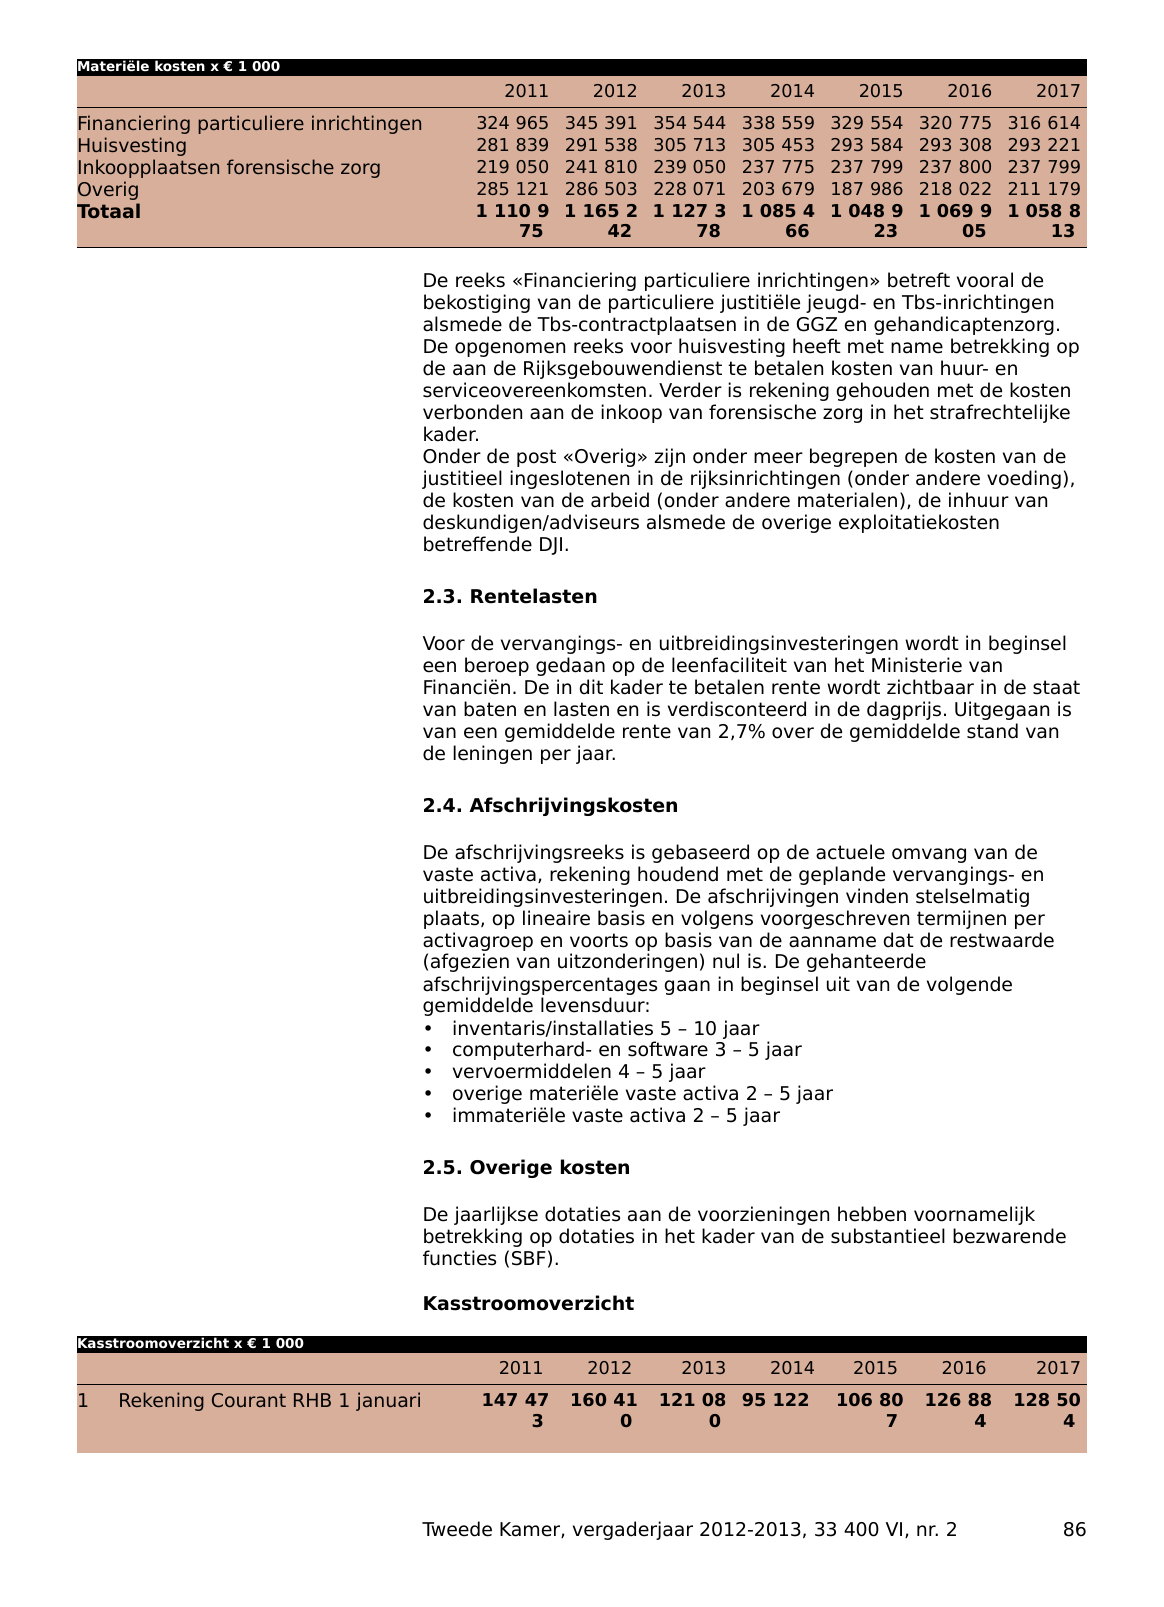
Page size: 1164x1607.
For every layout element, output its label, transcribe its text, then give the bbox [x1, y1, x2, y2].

table_cell 2016 [909, 76, 998, 107]
table_cell 1 048 923 [821, 201, 909, 247]
table_cell 285 121 [466, 179, 555, 201]
table_cell [732, 1431, 821, 1453]
table_cell 147 473 [466, 1385, 555, 1431]
table_cell 1 165 242 [555, 201, 644, 247]
table_cell 218 022 [909, 179, 998, 201]
table_cell 286 503 [555, 179, 644, 201]
table_cell Financiering particuliere inrichtingen [77, 108, 466, 135]
table_cell Rekening Courant RHB 1 januari [112, 1385, 466, 1431]
table_cell [112, 1431, 466, 1453]
text De reeks «Financiering particuliere inrichtingen» betreft vooral de bekostiging van de particuliere justitiële jeugd- en Tbs-inrichtingen alsmede de Tbs-contractplaatsen in de GGZ en gehandicaptenzorg. De opgenomen reeks voor huisvesting heeft met name betrekking op de aan de Rijksgebouwendienst te betalen kosten van huur- en serviceovereenkomsten. Verder is rekening gehouden met de kosten verbonden aan de inkoop van forensische zorg in het strafrechtelijke kader. [422, 270, 1087, 446]
subtitle 2.3. Rentelasten [422, 586, 1087, 608]
table_cell [77, 76, 466, 107]
text • inventaris/installaties 5 – 10 jaar [422, 1017, 1087, 1039]
table_cell 293 584 [821, 135, 909, 157]
subtitle 2.5. Overige kosten [422, 1157, 1087, 1179]
table_cell 160 410 [555, 1385, 644, 1431]
table_cell [466, 1431, 555, 1453]
table_cell 1 127 378 [644, 201, 732, 247]
table_cell 237 800 [909, 157, 998, 179]
table_cell 1 058 813 [998, 201, 1087, 247]
table_cell 2015 [821, 1353, 909, 1384]
text • overige materiële vaste activa 2 – 5 jaar [422, 1083, 1087, 1105]
table_cell 354 544 [644, 108, 732, 135]
table_cell 2012 [555, 76, 644, 107]
table_cell 1 110 975 [466, 201, 555, 247]
table_cell 121 080 [644, 1385, 732, 1431]
table_cell 2016 [909, 1353, 998, 1384]
table_cell 2013 [644, 1353, 732, 1384]
table_cell 281 839 [466, 135, 555, 157]
table_cell 2017 [998, 76, 1087, 107]
table_cell 2011 [466, 76, 555, 107]
table_cell 338 559 [732, 108, 821, 135]
table_cell 126 884 [909, 1385, 998, 1431]
table_cell 219 050 [466, 157, 555, 179]
text De afschrijvingsreeks is gebaseerd op de actuele omvang van de vaste activa, rekening houdend met de geplande vervangings- en uitbreidingsinvesteringen. De afschrijvingen vinden stelselmatig plaats, op lineaire basis en volgens voorgeschreven termijnen per activagroep en voorts op basis van de aanname dat de restwaarde (afgezien van uitzonderingen) nul is. De gehanteerde afschrijvingspercentages gaan in beginsel uit van de volgende gemiddelde levensduur: [422, 842, 1087, 1017]
table_cell 2012 [555, 1353, 644, 1384]
text • vervoermiddelen 4 – 5 jaar [422, 1061, 1087, 1083]
table_cell Totaal [77, 201, 466, 247]
table_header Materiële kosten x € 1 000 [77, 59, 1087, 75]
table_cell Huisvesting [77, 135, 466, 157]
table_cell [821, 1431, 909, 1453]
table_cell 241 810 [555, 157, 644, 179]
table_cell 293 221 [998, 135, 1087, 157]
table_cell 187 986 [821, 179, 909, 201]
table_cell 305 713 [644, 135, 732, 157]
table_cell 329 554 [821, 108, 909, 135]
text • computerhard- en software 3 – 5 jaar [422, 1039, 1087, 1061]
table_cell 345 391 [555, 108, 644, 135]
table_cell 239 050 [644, 157, 732, 179]
table_cell 2017 [998, 1353, 1087, 1384]
table_cell 324 965 [466, 108, 555, 135]
table_cell 237 775 [732, 157, 821, 179]
table_cell 2011 [466, 1353, 555, 1384]
table_cell [112, 1353, 466, 1384]
table_cell [998, 1431, 1087, 1453]
text Onder de post «Overig» zijn onder meer begrepen de kosten van de justitieel ingeslotenen in de rijksinrichtingen (onder andere voeding), de kosten van de arbeid (onder andere materialen), de inhuur van deskundigen/adviseurs alsmede de overige exploitatiekosten betreffende DJI. [422, 446, 1087, 556]
table_cell 2015 [821, 76, 909, 107]
table_cell 293 308 [909, 135, 998, 157]
table_cell 1 085 466 [732, 201, 821, 247]
table_header Kasstroomoverzicht x € 1 000 [77, 1336, 1087, 1352]
table_cell 106 807 [821, 1385, 909, 1431]
table_cell 1 069 905 [909, 201, 998, 247]
table_cell Overig [77, 179, 466, 201]
table_cell 291 538 [555, 135, 644, 157]
table_cell 237 799 [821, 157, 909, 179]
table_cell 1 [77, 1385, 112, 1431]
table_cell 320 775 [909, 108, 998, 135]
text De jaarlijkse dotaties aan de voorzieningen hebben voornamelijk betrekking op dotaties in het kader van de substantieel bezwarende functies (SBF). [422, 1204, 1087, 1270]
table_cell 2014 [732, 76, 821, 107]
text Voor de vervangings- en uitbreidingsinvesteringen wordt in beginsel een beroep gedaan op de leenfaciliteit van het Ministerie van Financiën. De in dit kader te betalen rente wordt zichtbaar in de staat van baten en lasten en is verdisconteerd in de dagprijs. Uitgegaan is van een gemiddelde rente van 2,7% over de gemiddelde stand van de leningen per jaar. [422, 633, 1087, 764]
table_cell [909, 1431, 998, 1453]
table_cell 316 614 [998, 108, 1087, 135]
table_cell 2013 [644, 76, 732, 107]
table_cell [77, 1431, 112, 1453]
text • immateriële vaste activa 2 – 5 jaar [422, 1105, 1087, 1127]
table_cell 211 179 [998, 179, 1087, 201]
table_cell 305 453 [732, 135, 821, 157]
subtitle 2.4. Afschrijvingskosten [422, 794, 1087, 817]
table_cell 228 071 [644, 179, 732, 201]
table_cell 2014 [732, 1353, 821, 1384]
table_cell 203 679 [732, 179, 821, 201]
table_cell 95 122 [732, 1385, 821, 1431]
table_cell 237 799 [998, 157, 1087, 179]
subtitle Kasstroomoverzicht [422, 1292, 1087, 1314]
table_cell 128 504 [998, 1385, 1087, 1431]
table_cell [555, 1431, 644, 1453]
table_cell [77, 1353, 112, 1384]
table_cell [644, 1431, 732, 1453]
